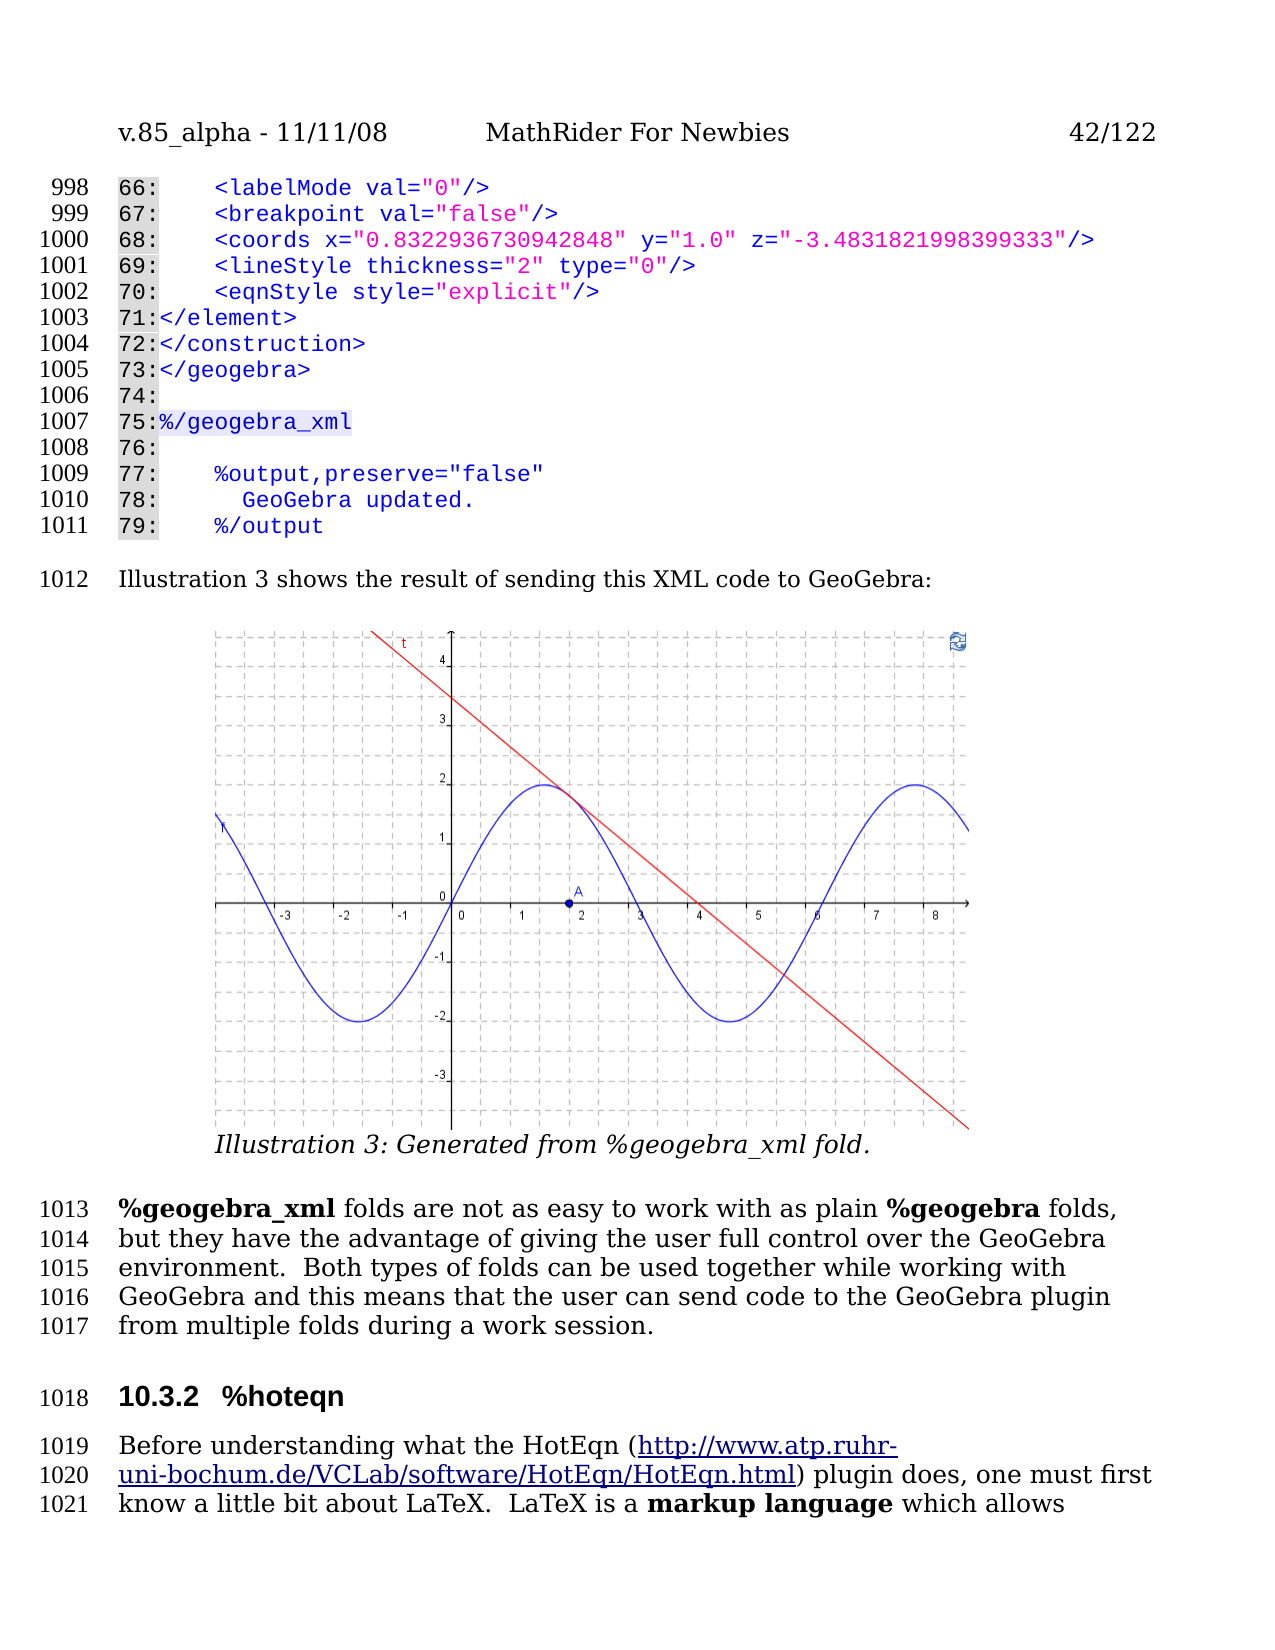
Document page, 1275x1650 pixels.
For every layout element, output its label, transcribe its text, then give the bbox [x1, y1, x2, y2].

text 67: <breakpoint val="false"/> [118, 203, 1157, 229]
text 78: GeoGebra updated. [118, 488, 1157, 514]
text 76: [118, 436, 1157, 462]
text 73:</geogebra> [118, 358, 1157, 384]
text 70: <eqnStyle style="explicit"/> [118, 281, 1157, 306]
text 72:</construction> [118, 332, 1157, 358]
text Illustration 3 shows the result of sending this XML code to GeoGebra: [118, 566, 1157, 592]
text 75:%/geogebra_xml [118, 410, 1157, 436]
text Before understanding what the HotEqn (http://www.atp.ruhr-uni-bochum.de/VCLab/software/HotEqn/HotEqn.html) plugin does, one must first know a little bit about LaTeX. LaTeX is a markup language which allows [118, 1431, 1157, 1519]
text %geogebra_xml folds are not as easy to work with as plain %geogebra folds, but they have the advantage of giving the user full control over the GeoGebra environment. Both types of folds can be used together while working with GeoGebra and this means that the user can send code to the GeoGebra plugin from multiple folds during a work session. [118, 1194, 1157, 1340]
text 71:</element> [118, 306, 1157, 332]
text 79: %/output [118, 514, 1157, 540]
text Illustration 3: Generated from %geogebra_xml fold. [215, 1130, 969, 1159]
text 74: [118, 384, 1157, 410]
text 69: <lineStyle thickness="2" type="0"/> [118, 254, 1157, 281]
subtitle %hoteqn [118, 1379, 1157, 1413]
text 77: %output,preserve="false" [118, 462, 1157, 488]
picture [215, 631, 969, 1130]
text 66: <labelMode val="0"/> [118, 177, 1157, 203]
text 68: <coords x="0.8322936730942848" y="1.0" z="-3.4831821998399333"/> [118, 229, 1157, 254]
